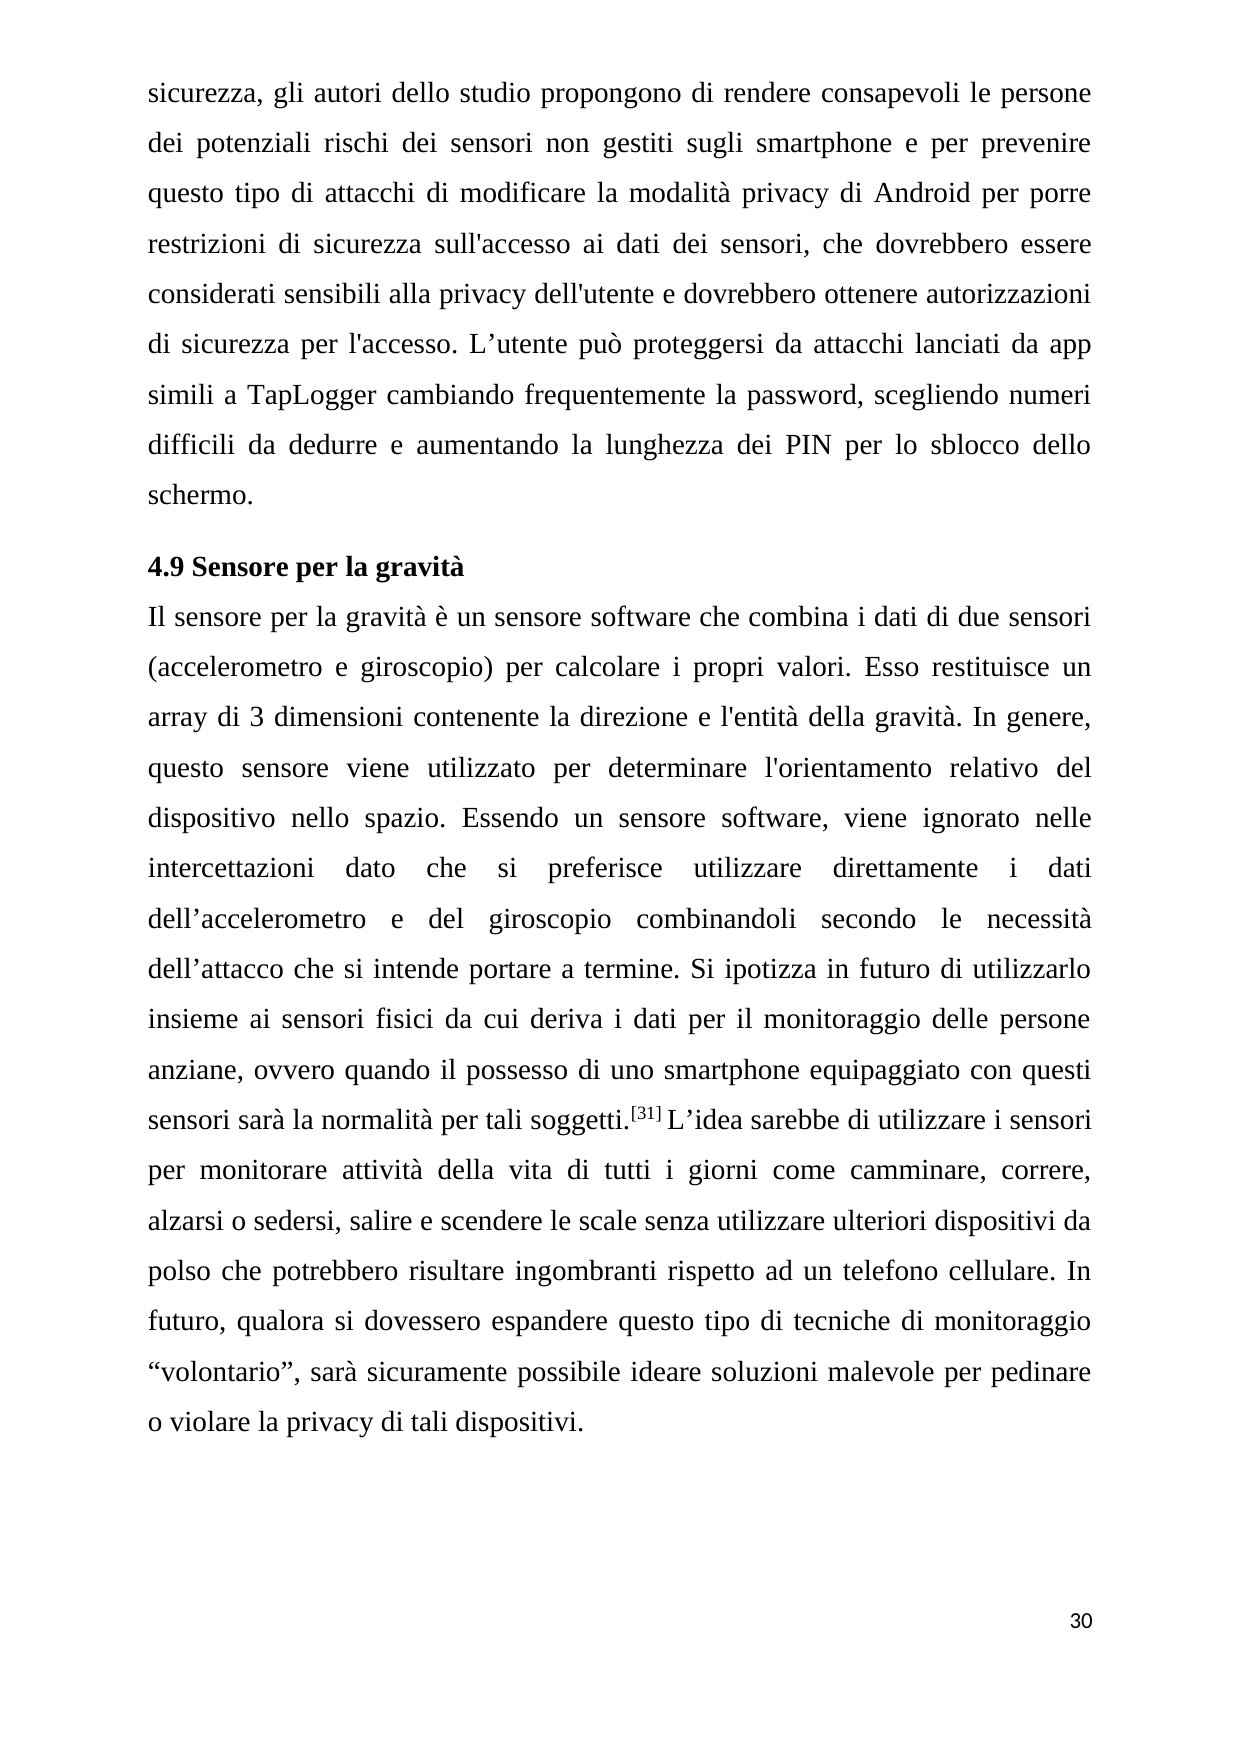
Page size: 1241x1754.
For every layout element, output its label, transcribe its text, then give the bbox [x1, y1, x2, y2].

text Il sensore per la gravità è un sensore software che combina i dati di due sensori (accelerometro e giroscopio) per calcolare i propri valori. Esso restituisce un array di 3 dimensioni contenente la direzione e l'entità della gravità. In genere, questo sensore viene utilizzato per determinare l'orientamento relativo del dispositivo nello spazio. Essendo un sensore software, viene ignorato nelle intercettazioni dato che si preferisce utilizzare direttamente i dati dell’accelerometro e del giroscopio combinandoli secondo le necessità dell’attacco che si intende portare a termine. Si ipotizza in futuro di utilizzarlo insieme ai sensori fisici da cui deriva i dati per il monitoraggio delle persone anziane, ovvero quando il possesso di uno smartphone equipaggiato con questi sensori sarà la normalità per tali soggetti.[31] L’idea sarebbe di utilizzare i sensori per monitorare attività della vita di tutti i giorni come camminare, correre, alzarsi o sedersi, salire e scendere le scale senza utilizzare ulteriori dispositivi da polso che potrebbero risultare ingombranti rispetto ad un telefono cellulare. In futuro, qualora si dovessero espandere questo tipo di tecniche di monitoraggio “volontario”, sarà sicuramente possibile ideare soluzioni malevole per pedinare o violare la privacy di tali dispositivi. [148, 599, 1092, 1437]
text sicurezza, gli autori dello studio propongono di rendere consapevoli le persone dei potenziali rischi dei sensori non gestiti sugli smartphone e per prevenire questo tipo di attacchi di modificare la modalità privacy di Android per porre restrizioni di sicurezza sull'accesso ai dati dei sensori, che dovrebbero essere considerati sensibili alla privacy dell'utente e dovrebbero ottenere autorizzazioni di sicurezza per l'accesso. L’utente può proteggersi da attacchi lanciati da app simili a TapLogger cambiando frequentemente la password, scegliendo numeri difficili da dedurre e aumentando la lunghezza dei PIN per lo sblocco dello schermo. [148, 75, 1092, 511]
subtitle 4.9 Sensore per la gravità [148, 549, 1092, 582]
